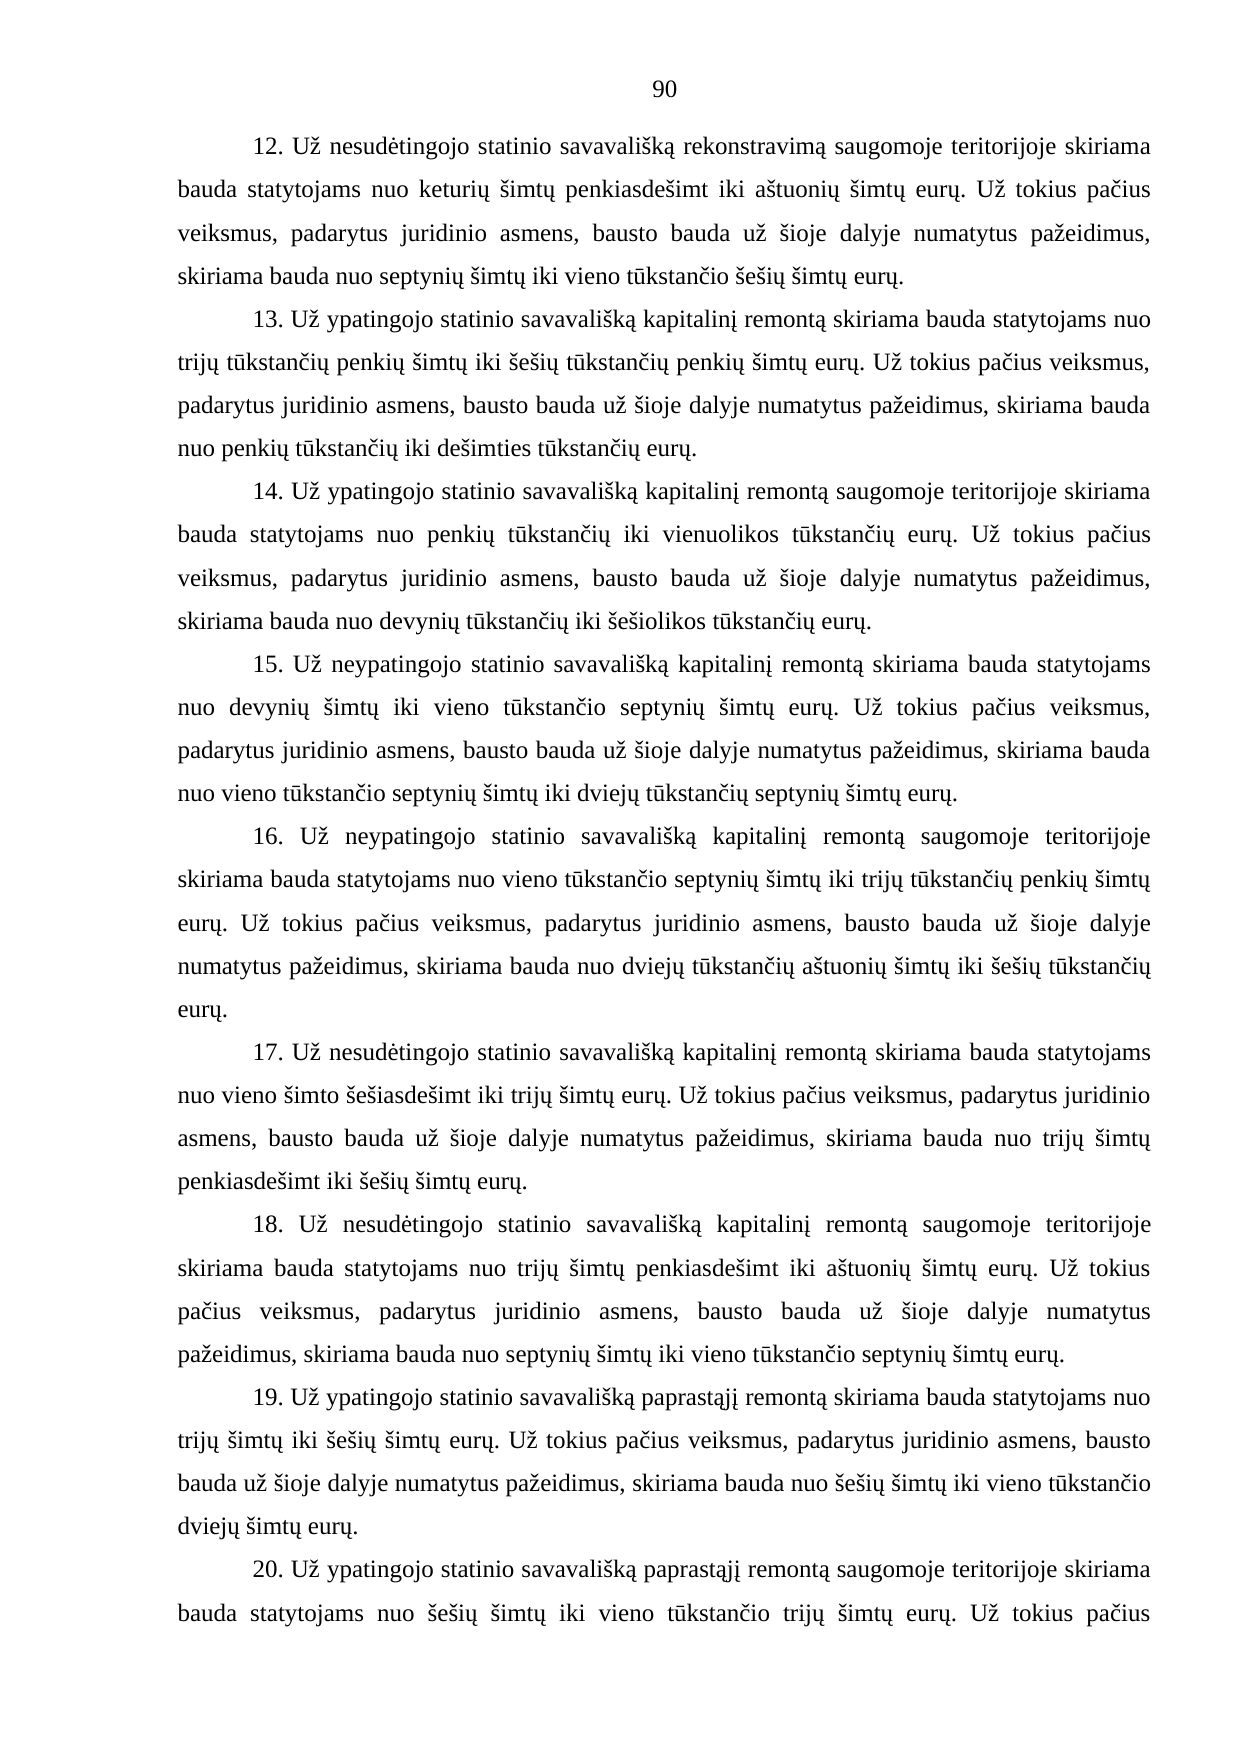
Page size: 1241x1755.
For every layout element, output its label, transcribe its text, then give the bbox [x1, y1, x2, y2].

text 12. Už nesudėtingojo statinio savavališką rekonstravimą saugomoje teritorijoje skiriama bauda statytojams nuo keturių šimtų penkiasdešimt iki aštuonių šimtų eurų. Už tokius pačius veiksmus, padarytus juridinio asmens, bausto bauda už šioje dalyje numatytus pažeidimus, skiriama bauda nuo septynių šimtų iki vieno tūkstančio šešių šimtų eurų. [177, 131, 1152, 289]
text 19. Už ypatingojo statinio savavališką paprastąjį remontą skiriama bauda statytojams nuo trijų šimtų iki šešių šimtų eurų. Už tokius pačius veiksmus, padarytus juridinio asmens, bausto bauda už šioje dalyje numatytus pažeidimus, skiriama bauda nuo šešių šimtų iki vieno tūkstančio dviejų šimtų eurų. [177, 1382, 1152, 1540]
text 14. Už ypatingojo statinio savavališką kapitalinį remontą saugomoje teritorijoje skiriama bauda statytojams nuo penkių tūkstančių iki vienuolikos tūkstančių eurų. Už tokius pačius veiksmus, padarytus juridinio asmens, bausto bauda už šioje dalyje numatytus pažeidimus, skiriama bauda nuo devynių tūkstančių iki šešiolikos tūkstančių eurų. [177, 476, 1152, 634]
text 15. Už neypatingojo statinio savavališką kapitalinį remontą skiriama bauda statytojams nuo devynių šimtų iki vieno tūkstančio septynių šimtų eurų. Už tokius pačius veiksmus, padarytus juridinio asmens, bausto bauda už šioje dalyje numatytus pažeidimus, skiriama bauda nuo vieno tūkstančio septynių šimtų iki dviejų tūkstančių septynių šimtų eurų. [177, 649, 1152, 807]
text 17. Už nesudėtingojo statinio savavališką kapitalinį remontą skiriama bauda statytojams nuo vieno šimto šešiasdešimt iki trijų šimtų eurų. Už tokius pačius veiksmus, padarytus juridinio asmens, bausto bauda už šioje dalyje numatytus pažeidimus, skiriama bauda nuo trijų šimtų penkiasdešimt iki šešių šimtų eurų. [177, 1037, 1152, 1195]
text 13. Už ypatingojo statinio savavališką kapitalinį remontą skiriama bauda statytojams nuo trijų tūkstančių penkių šimtų iki šešių tūkstančių penkių šimtų eurų. Už tokius pačius veiksmus, padarytus juridinio asmens, bausto bauda už šioje dalyje numatytus pažeidimus, skiriama bauda nuo penkių tūkstančių iki dešimties tūkstančių eurų. [177, 304, 1152, 462]
text 20. Už ypatingojo statinio savavališką paprastąjį remontą saugomoje teritorijoje skiriama bauda statytojams nuo šešių šimtų iki vieno tūkstančio trijų šimtų eurų. Už tokius pačius [177, 1554, 1152, 1626]
text 16. Už neypatingojo statinio savavališką kapitalinį remontą saugomoje teritorijoje skiriama bauda statytojams nuo vieno tūkstančio septynių šimtų iki trijų tūkstančių penkių šimtų eurų. Už tokius pačius veiksmus, padarytus juridinio asmens, bausto bauda už šioje dalyje numatytus pažeidimus, skiriama bauda nuo dviejų tūkstančių aštuonių šimtų iki šešių tūkstančių eurų. [177, 821, 1152, 1023]
text 18. Už nesudėtingojo statinio savavališką kapitalinį remontą saugomoje teritorijoje skiriama bauda statytojams nuo trijų šimtų penkiasdešimt iki aštuonių šimtų eurų. Už tokius pačius veiksmus, padarytus juridinio asmens, bausto bauda už šioje dalyje numatytus pažeidimus, skiriama bauda nuo septynių šimtų iki vieno tūkstančio septynių šimtų eurų. [177, 1209, 1152, 1368]
